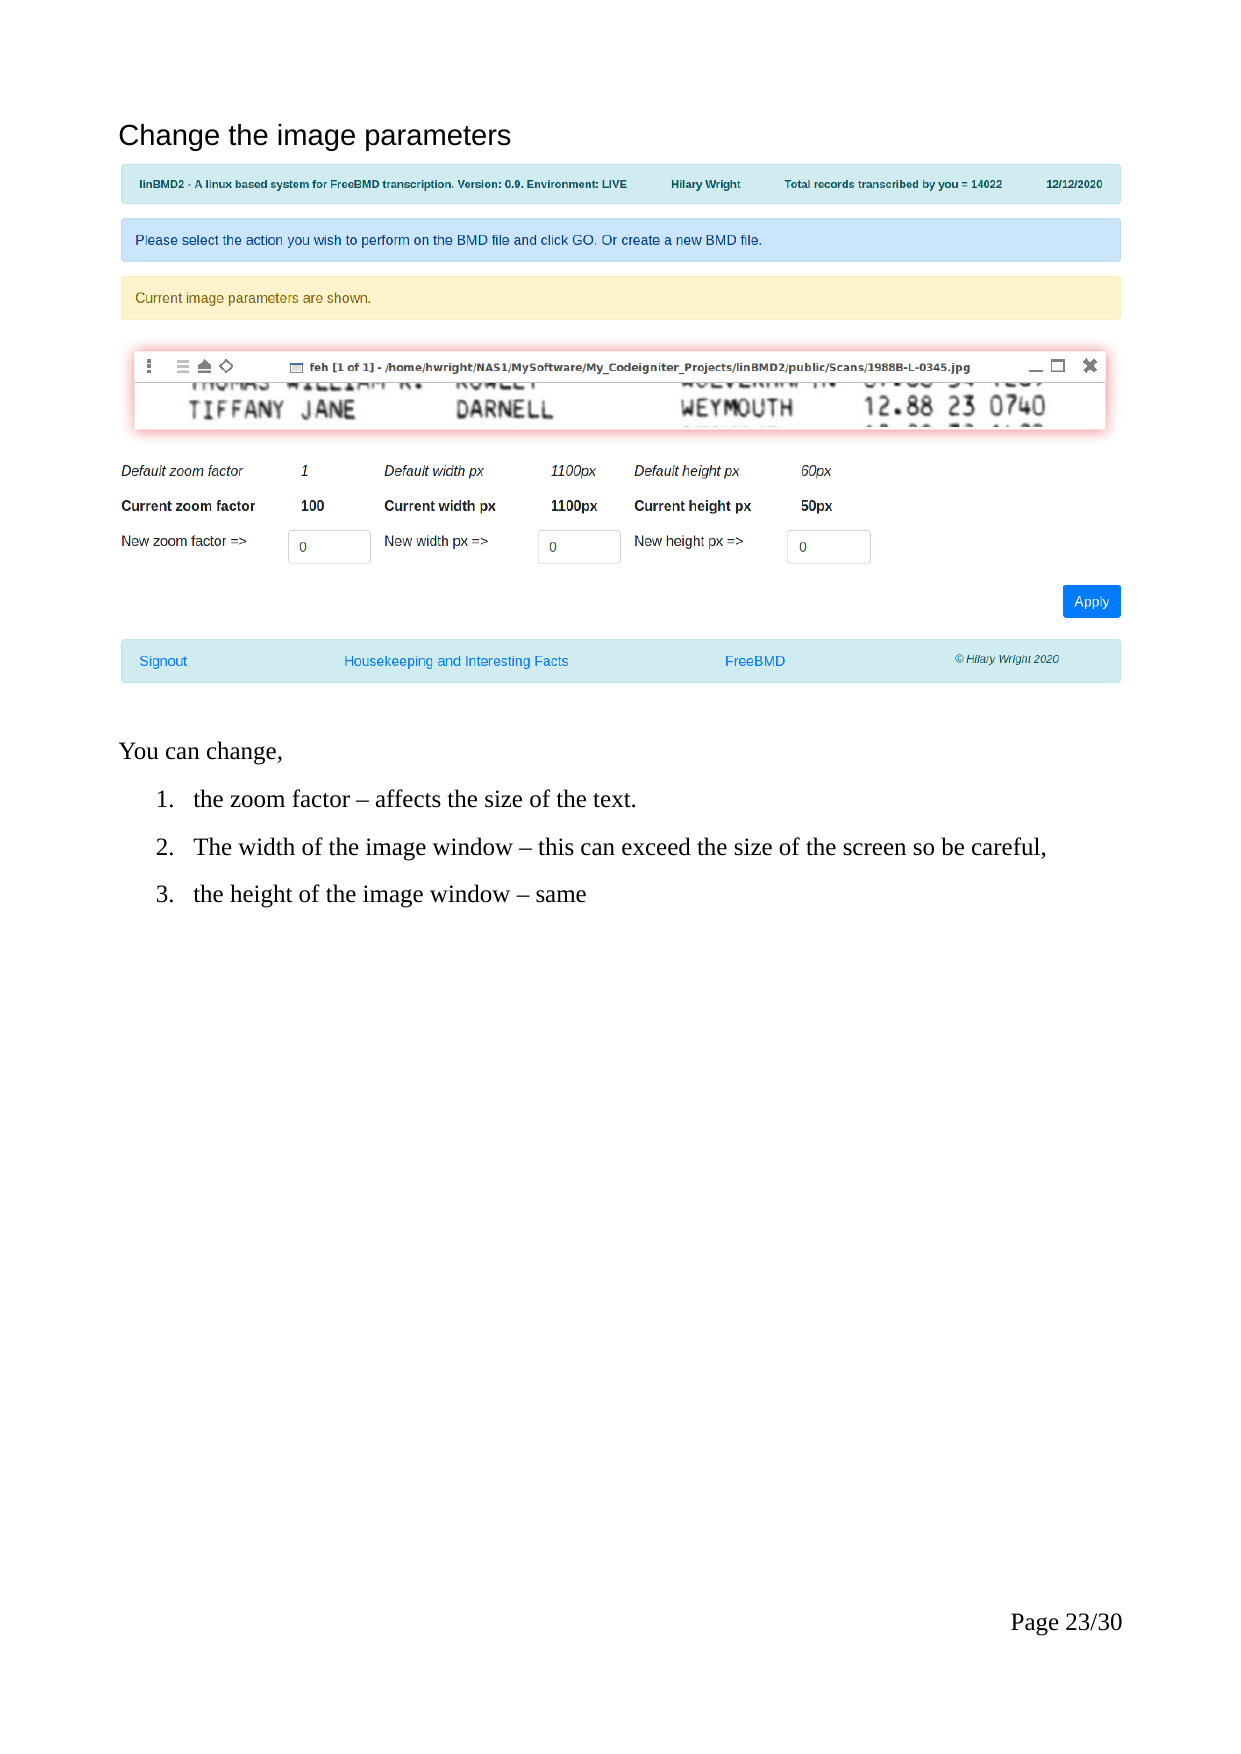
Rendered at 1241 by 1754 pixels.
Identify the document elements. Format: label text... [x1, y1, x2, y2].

list the height of the image window – same [156, 879, 1122, 908]
list The width of the image window – this can exceed the size of the screen so be careful, [156, 832, 1122, 860]
picture [118, 164, 1123, 685]
list the zoom factor – affects the size of the text. [156, 784, 1122, 813]
subtitle Change the image parameters [118, 118, 1122, 152]
text You can change, [118, 736, 1122, 765]
